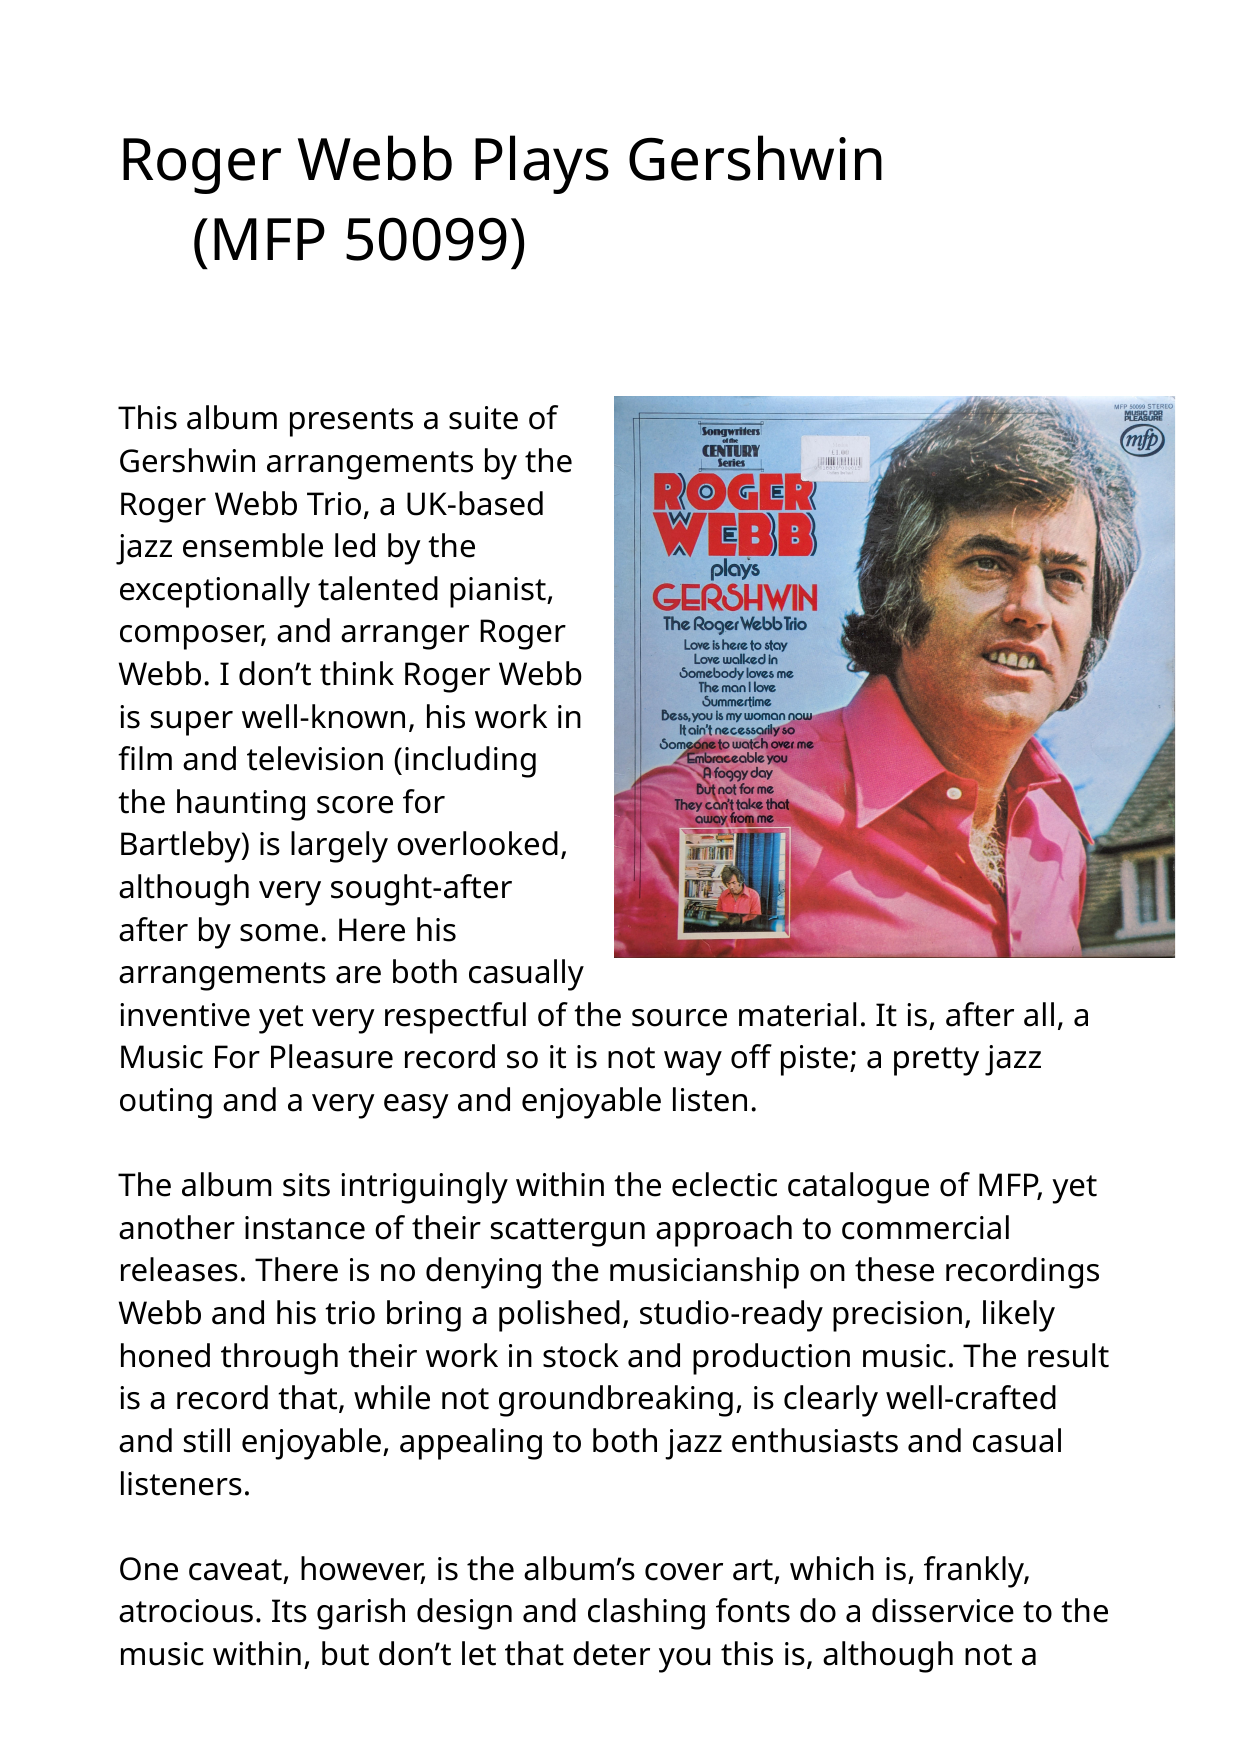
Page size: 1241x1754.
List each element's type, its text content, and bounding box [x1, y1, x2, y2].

text One caveat, however, is the album’s cover art, which is, frankly, atrocious. Its garish design and clashing fonts do a disservice to the music within, but don’t let that deter you this is, although not a [118, 1547, 1122, 1674]
text Roger Webb Plays Gershwin [118, 118, 1122, 198]
picture [614, 396, 1176, 958]
text (MFP 50099) [118, 198, 1122, 277]
text The album sits intriguingly within the eclectic catalogue of MFP, yet another instance of their scattergun approach to commercial releases. There is no denying the musicianship on these recordings Webb and his trio bring a polished, studio-ready precision, likely honed through their work in stock and production music. The result is a record that, while not groundbreaking, is clearly well-crafted and still enjoyable, appealing to both jazz enthusiasts and casual listeners. [118, 1163, 1122, 1504]
text This album presents a suite of Gershwin arrangements by the Roger Webb Trio, a UK-based jazz ensemble led by the exceptionally talented pianist, composer, and arranger Roger Webb. I don’t think Roger Webb is super well-known, his work in film and television (including the haunting score for Bartleby) is largely overlooked, although very sought-after after by some. Here his arrangements are both casually inventive yet very respectful of the source material. It is, after all, a Music For Pleasure record so it is not way off piste; a pretty jazz outing and a very easy and enjoyable listen. [118, 396, 1122, 1121]
